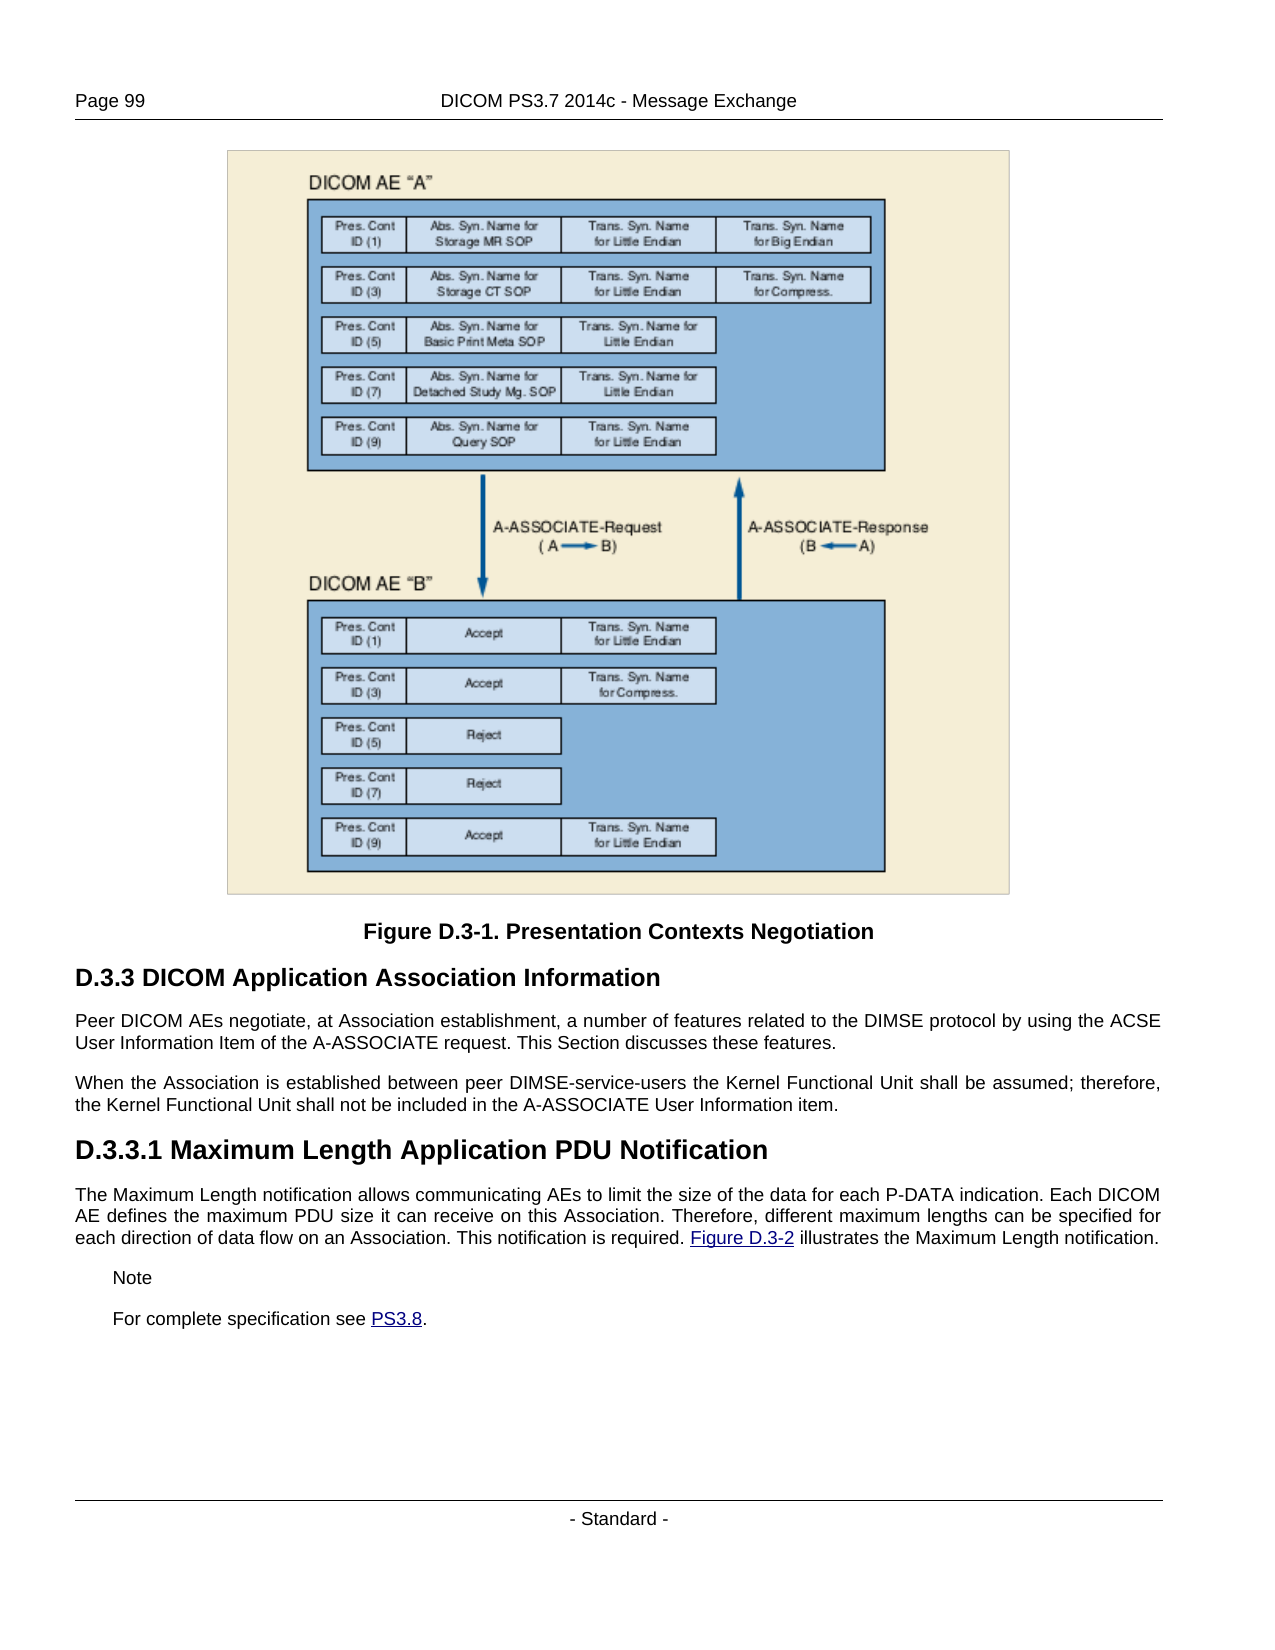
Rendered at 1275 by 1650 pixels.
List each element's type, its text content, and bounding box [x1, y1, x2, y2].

text D.3.3.1 Maximum Length Application PDU Notification [75, 1134, 1162, 1165]
text Note [112, 1267, 1125, 1289]
text For complete specification see PS3.8. [112, 1307, 1125, 1329]
picture [226, 150, 1011, 896]
text When the Association is established between peer DIMSE-service-users the Kernel Functional Unit shall be assumed; therefore, the Kernel Functional Unit shall not be included in the A-ASSOCIATE User Information item. [75, 1072, 1162, 1115]
text D.3.3 DICOM Application Association Information [75, 962, 1162, 991]
text Figure D.3-1. Presentation Contexts Negotiation [75, 918, 1162, 944]
text Peer DICOM AEs negotiate, at Association establishment, a number of features related to the DIMSE protocol by using the ACSE User Information Item of the A-ASSOCIATE request. This Section discusses these features. [75, 1010, 1162, 1053]
text The Maximum Length notification allows communicating AEs to limit the size of the data for each P-DATA indication. Each DICOM AE defines the maximum PDU size it can receive on this Association. Therefore, different maximum lengths can be specified for each direction of data flow on an Association. This notification is required. Figure D.3-2 illustrates the Maximum Length notification. [75, 1184, 1162, 1248]
